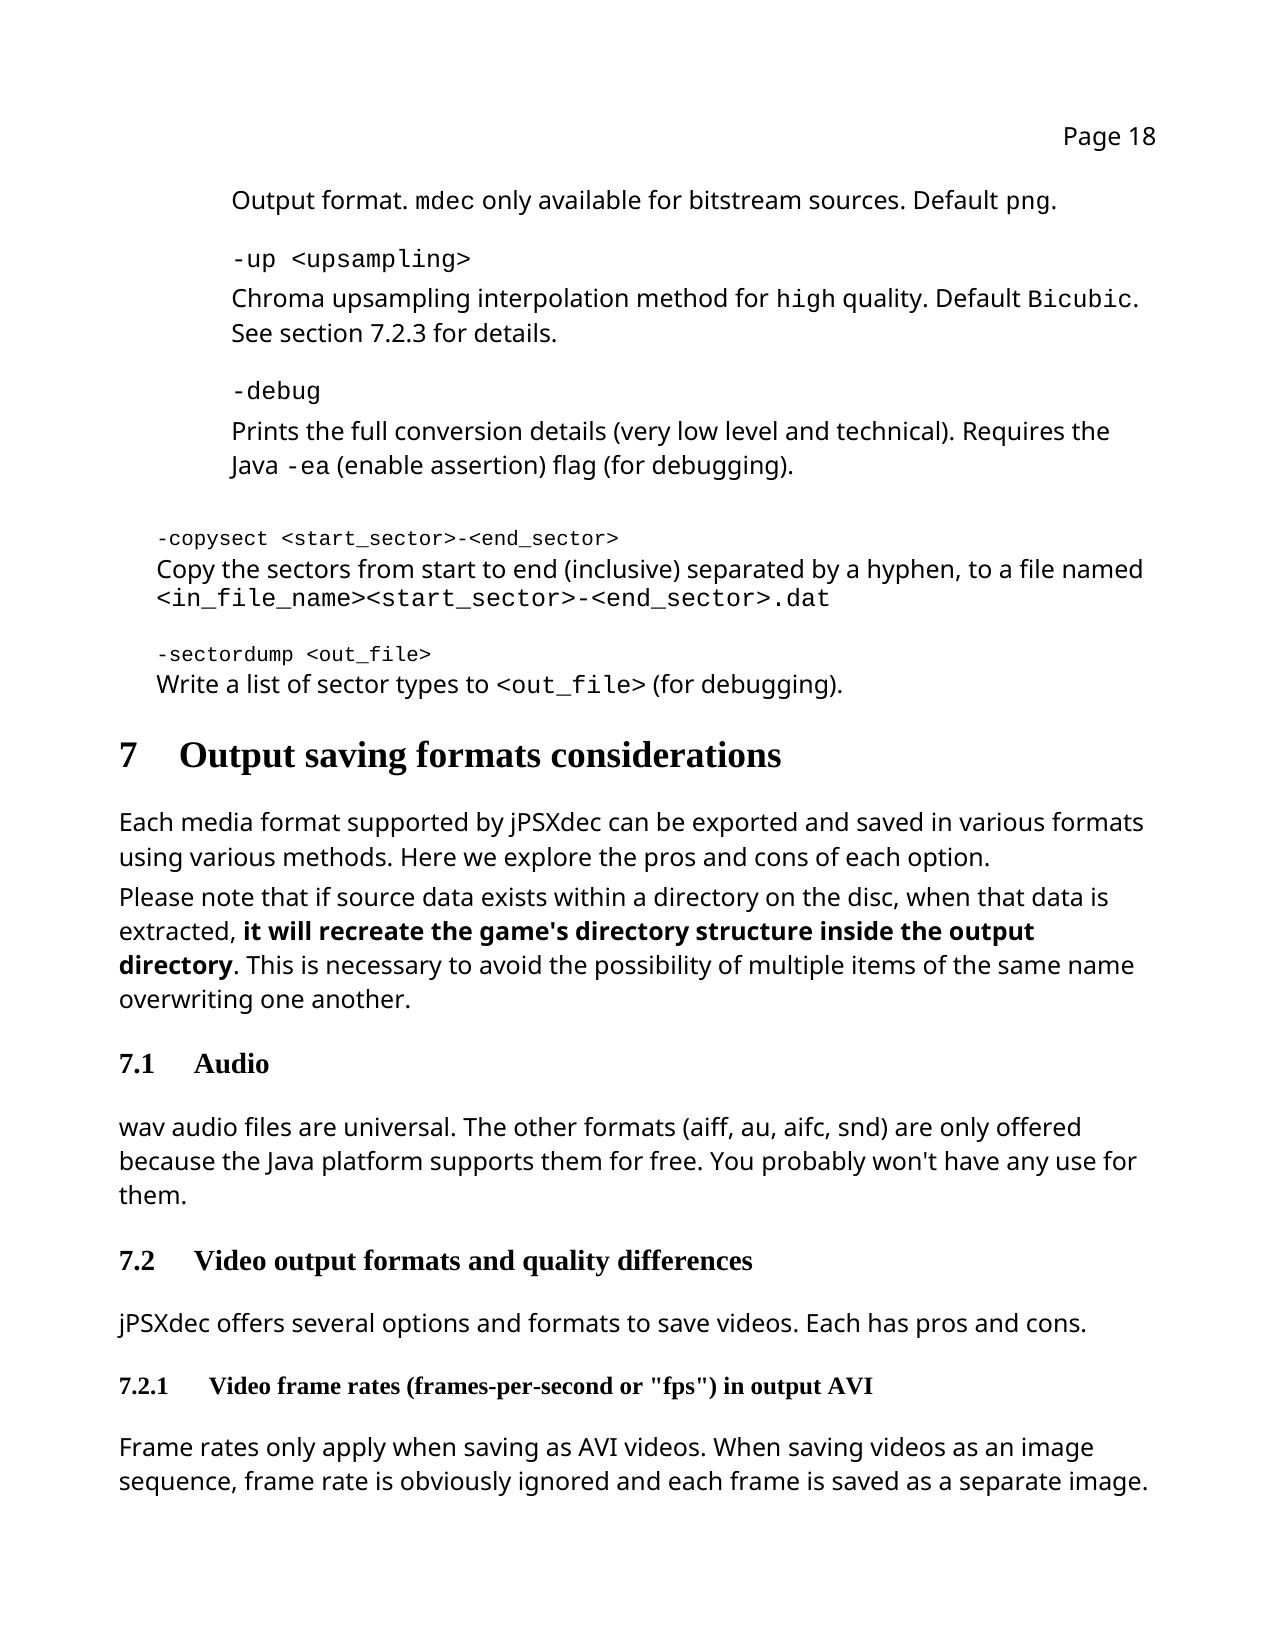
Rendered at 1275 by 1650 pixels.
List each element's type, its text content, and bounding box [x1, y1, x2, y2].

text Please note that if source data exists within a directory on the disc, when that data is extracted, it will recreate the game's directory structure inside the output directory. This is necessary to avoid the possibility of multiple items of the same name overwriting one another. [118, 879, 1156, 1016]
subtitle Video frame rates (frames-per-second or "fps") in output AVI [118, 1371, 1156, 1400]
text Prints the full conversion details (very low level and technical). Requires the Java -ea (enable assertion) flag (for debugging). [231, 413, 1156, 482]
text jPSXdec offers several options and formats to save videos. Each has pros and cons. [118, 1306, 1156, 1340]
text -up <upsampling> [231, 247, 1156, 275]
text Chroma upsampling interpolation method for high quality. Default Bicubic. See section 7.2.3 for details. [231, 281, 1156, 349]
text Output format. mdec only available for bitstream sources. Default png. [231, 183, 1156, 217]
subtitle Output saving formats considerations [118, 732, 1156, 776]
text -copysect <start_sector>-<end_sector> [156, 528, 1156, 551]
text Each media format supported by jPSXdec can be exported and saved in various formats using various methods. Here we explore the pros and cons of each option. [118, 805, 1156, 873]
text Write a list of sector types to <out_file> (for debugging). [156, 667, 1156, 701]
subtitle Audio [118, 1047, 1156, 1080]
text Frame rates only apply when saving as AVI videos. When saving videos as an image sequence, frame rate is obviously ignored and each frame is saved as a separate image. [118, 1429, 1156, 1497]
text -debug [231, 379, 1156, 407]
subtitle Video output formats and quality differences [118, 1243, 1156, 1276]
text Copy the sectors from start to end (inclusive) separated by a hyphen, to a file named <in_file_name><start_sector>-<end_sector>.dat [156, 551, 1156, 614]
text wav audio files are universal. The other formats (aiff, au, aifc, snd) are only offered because the Java platform supports them for free. You probably won't have any use for them. [118, 1109, 1156, 1212]
text -sectordump <out_file> [156, 643, 1156, 667]
